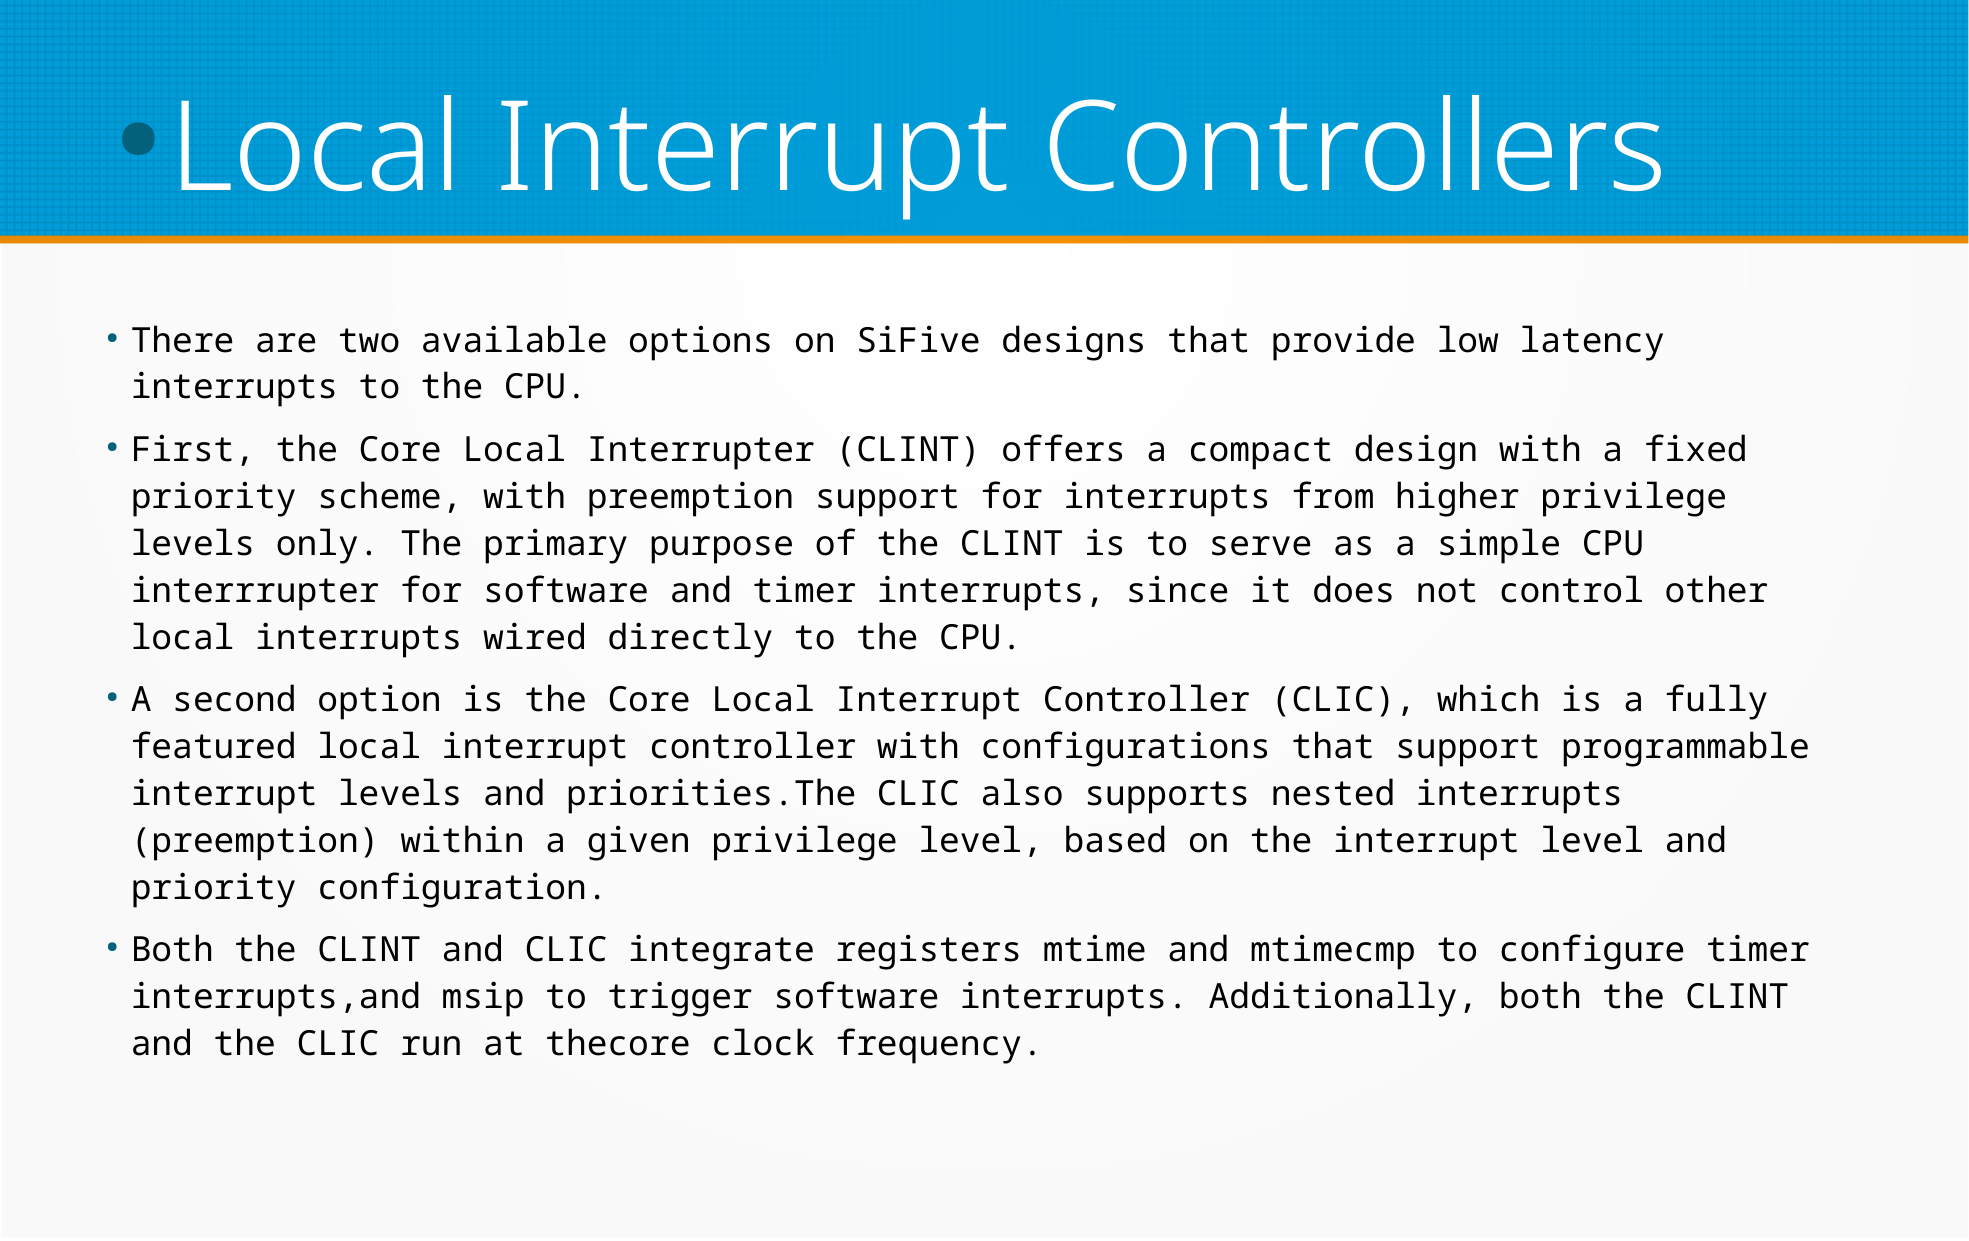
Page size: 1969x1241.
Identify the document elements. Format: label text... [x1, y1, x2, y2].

list There are two available options on SiFive designs that provide low latency interrupts to the CPU. First, the Core Local Interrupter (CLINT) offers a compact design with a fixed priority scheme, with preemption support for interrupts from higher privilege levels only. The primary purpose of the CLINT is to serve as a simple CPU interrrupter for software and timer interrupts, since it does not control other local interrupts wired directly to the CPU. A second option is the Core Local Interrupt Controller (CLIC), which is a fully featured local interrupt controller with configurations that support programmable interrupt levels and priorities.The CLIC also supports nested interrupts (preemption) within a given privilege level, based on the interrupt level and priority configuration. Both the CLINT and CLIC integrate registers mtime and mtimecmp to configure timer interrupts,and msip to trigger software interrupts. Additionally, both the CLINT and the CLIC run at thecore clock frequency. [98, 315, 1861, 1081]
picture [0, 236, 1969, 1241]
title Local Interrupt Controllers [98, 19, 1870, 227]
